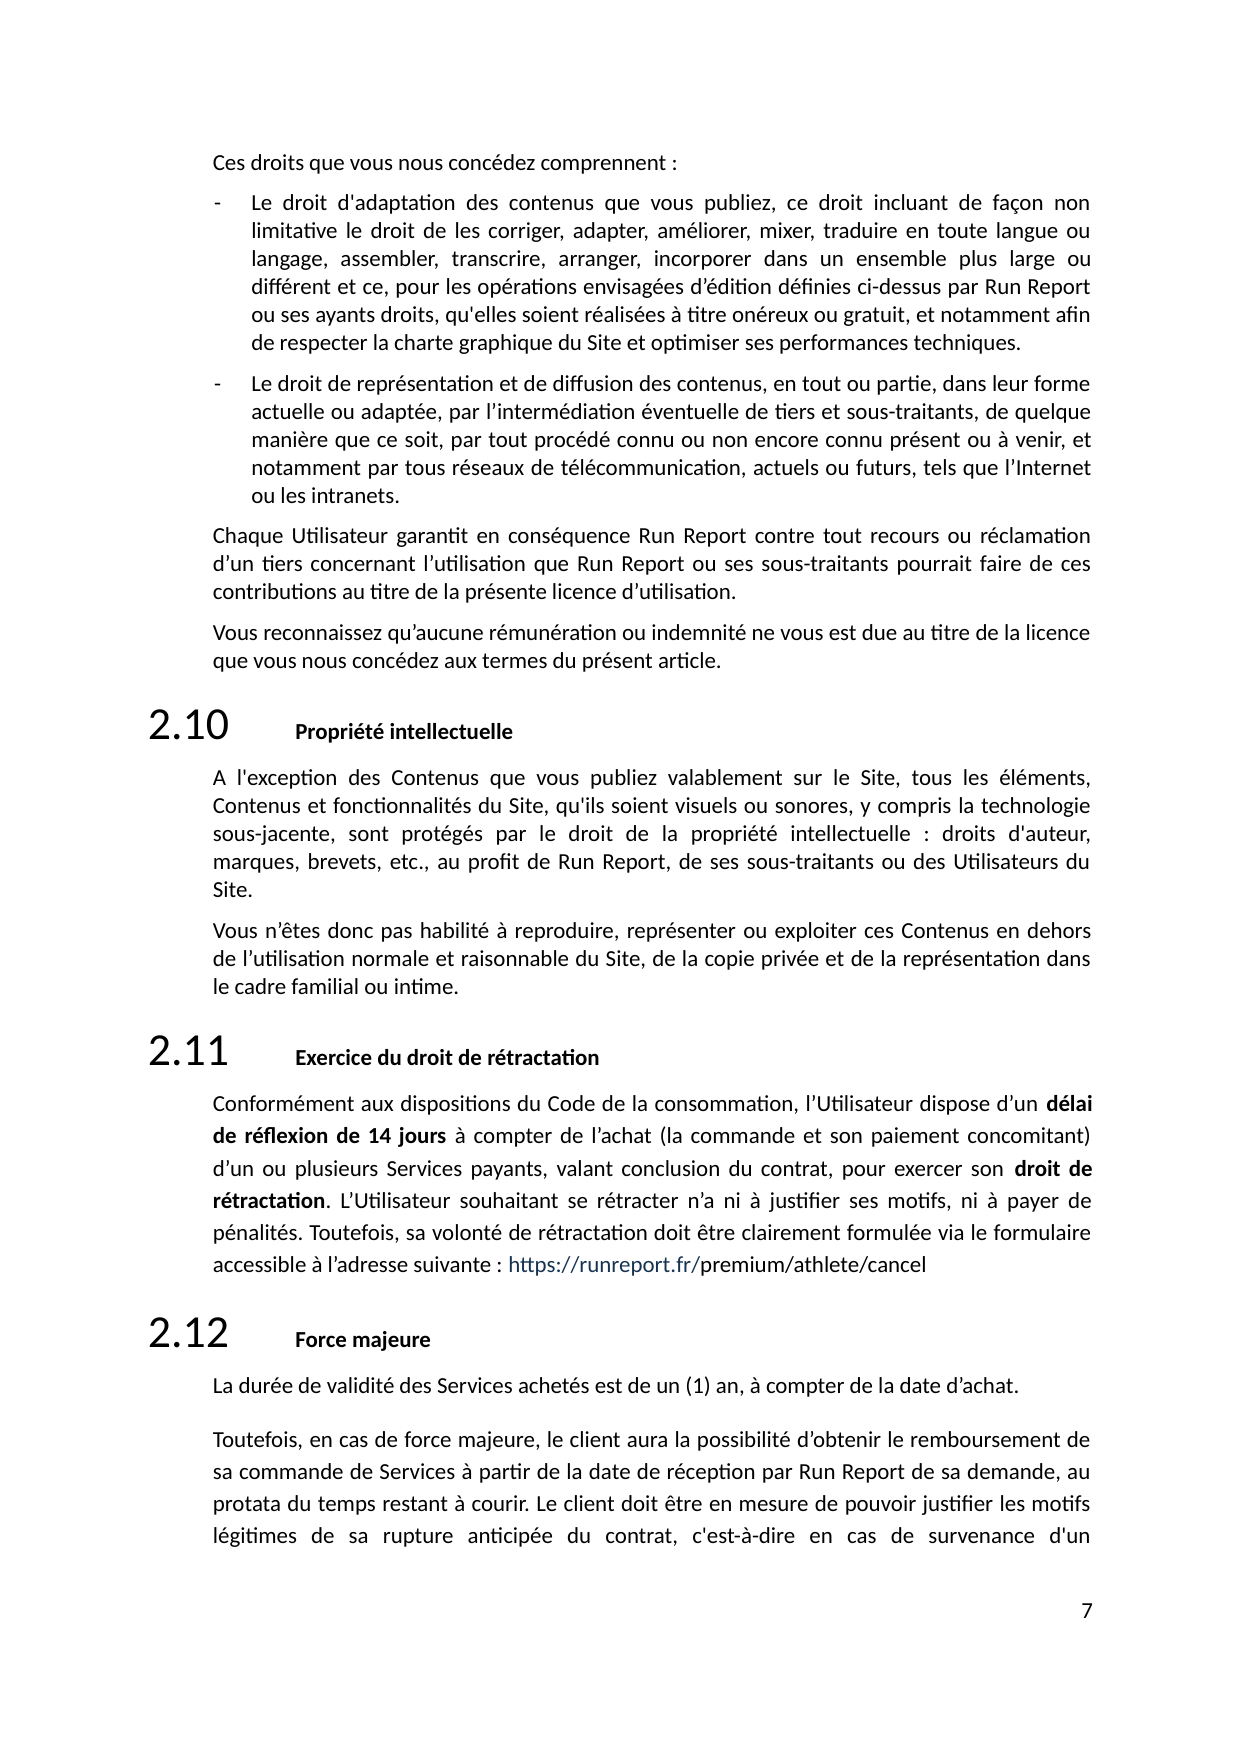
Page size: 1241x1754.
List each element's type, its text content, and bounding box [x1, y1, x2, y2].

text Chaque Utilisateur garantit en conséquence Run Report contre tout recours ou réclamation d’un tiers concernant l’utilisation que Run Report ou ses sous-traitants pourrait faire de ces contributions au titre de la présente licence d’utilisation. [213, 521, 1092, 606]
text A l'exception des Contenus que vous publiez valablement sur le Site, tous les éléments, Contenus et fonctionnalités du Site, qu'ils soient visuels ou sonores, y compris la technologie sous-jacente, sont protégés par le droit de la propriété intellectuelle : droits d'auteur, marques, brevets, etc., au profit de Run Report, de ses sous-traitants ou des Utilisateurs du Site. [213, 763, 1092, 903]
list Le droit de représentation et de diffusion des contenus, en tout ou partie, dans leur forme actuelle ou adaptée, par l’intermédiation éventuelle de tiers et sous-traitants, de quelque manière que ce soit, par tout procédé connu ou non encore connu présent ou à venir, et notamment par tous réseaux de télécommunication, actuels ou futurs, tels que l’Internet ou les intranets. [214, 369, 1092, 509]
text Toutefois, en cas de force majeure, le client aura la possibilité d’obtenir le remboursement de sa commande de Services à partir de la date de réception par Run Report de sa demande, au protata du temps restant à courir. Le client doit être en mesure de pouvoir justifier les motifs légitimes de sa rupture anticipée du contrat, c'est-à-dire en cas de survenance d'un [213, 1425, 1092, 1549]
subtitle Propriété intellectuelle [148, 695, 1092, 751]
text Ces droits que vous nous concédez comprennent : [213, 148, 1092, 176]
text Vous n’êtes donc pas habilité à reproduire, représenter ou exploiter ces Contenus en dehors de l’utilisation normale et raisonnable du Site, de la copie privée et de la représentation dans le cadre familial ou intime. [213, 916, 1092, 1000]
text Vous reconnaissez qu’aucune rémunération ou indemnité ne vous est due au titre de la licence que vous nous concédez aux termes du présent article. [213, 618, 1092, 674]
text Conformément aux dispositions du Code de la consommation, l’Utilisateur dispose d’un délai de réflexion de 14 jours à compter de l’achat (la commande et son paiement concomitant) d’un ou plusieurs Services payants, valant conclusion du contrat, pour exercer son droit de rétractation. L’Utilisateur souhaitant se rétracter n’a ni à justifier ses motifs, ni à payer de pénalités. Toutefois, sa volonté de rétractation doit être clairement formulée via le formulaire accessible à l’adresse suivante : https://runreport.fr/premium/athlete/cancel [213, 1089, 1092, 1278]
subtitle Force majeure [148, 1303, 1092, 1359]
subtitle Exercice du droit de rétractation [148, 1021, 1092, 1077]
text La durée de validité des Services achetés est de un (1) an, à compter de la date d’achat. [213, 1372, 1092, 1400]
list Le droit d'adaptation des contenus que vous publiez, ce droit incluant de façon non limitative le droit de les corriger, adapter, améliorer, mixer, traduire en toute langue ou langage, assembler, transcrire, arranger, incorporer dans un ensemble plus large ou différent et ce, pour les opérations envisagées d’édition définies ci-dessus par Run Report ou ses ayants droits, qu'elles soient réalisées à titre onéreux ou gratuit, et notamment afin de respecter la charte graphique du Site et optimiser ses performances techniques. [214, 188, 1092, 356]
